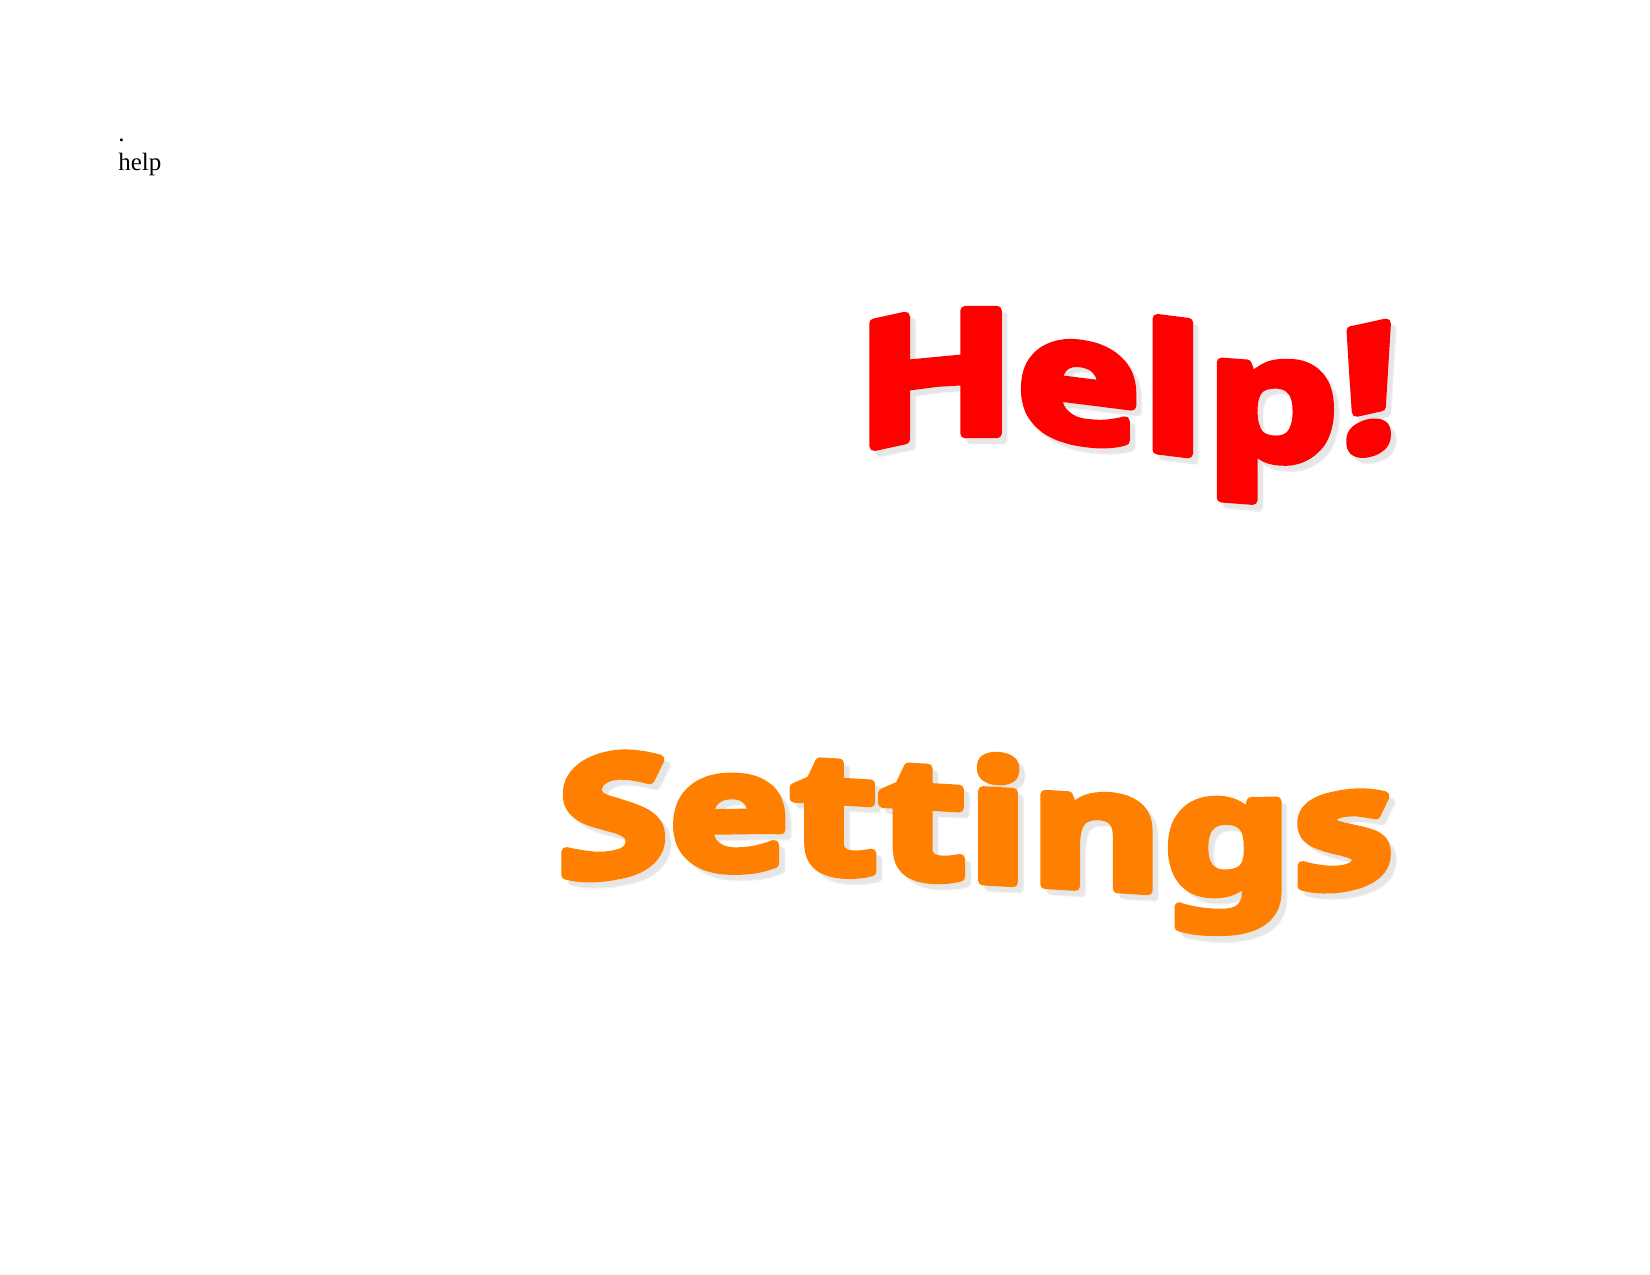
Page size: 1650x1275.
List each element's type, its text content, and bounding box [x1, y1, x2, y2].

text . [118, 118, 1532, 147]
text help [118, 147, 1532, 176]
